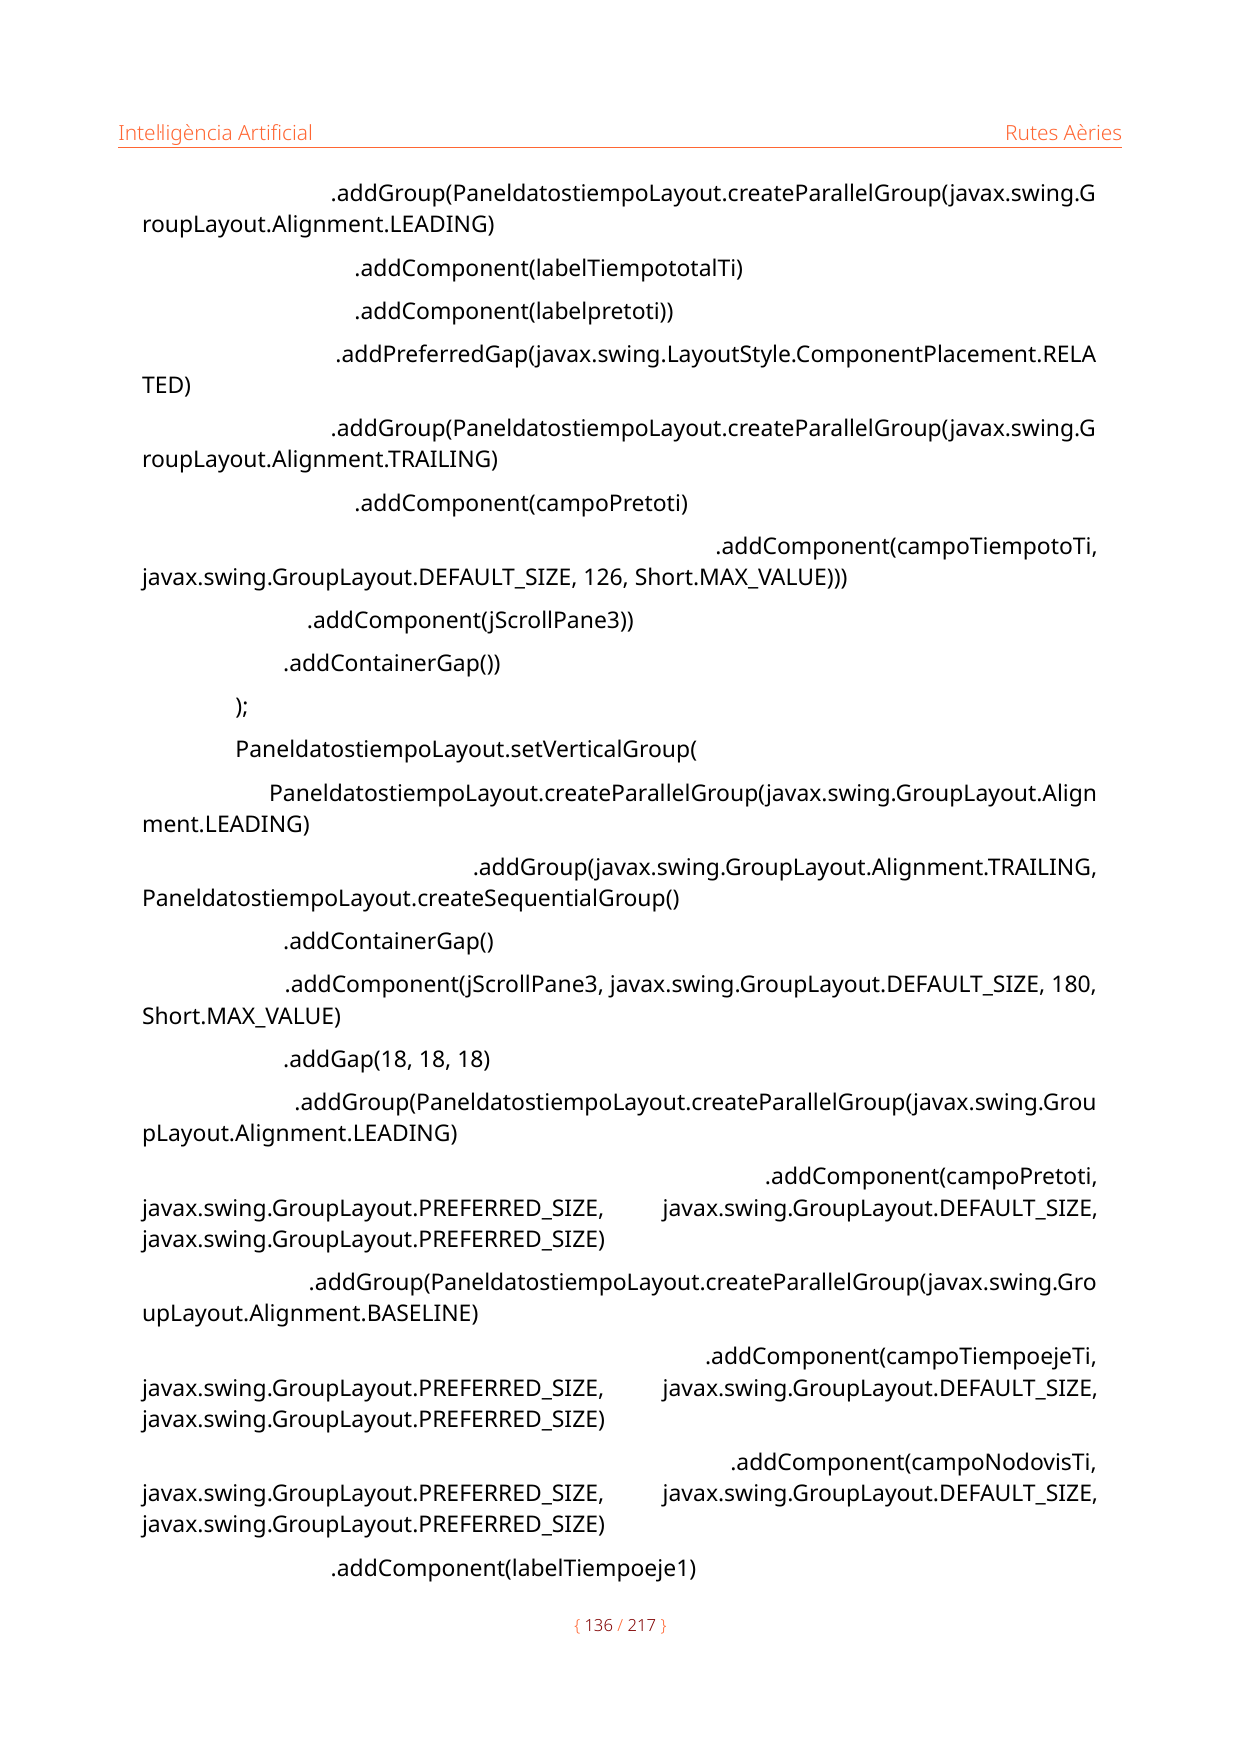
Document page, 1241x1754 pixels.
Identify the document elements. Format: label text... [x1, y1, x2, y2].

text .addGap(18, 18, 18) [142, 1043, 1098, 1074]
text .addComponent(campoTiempotoTi, javax.swing.GroupLayout.DEFAULT_SIZE, 126, Short.MAX_VALUE))) [142, 529, 1098, 592]
text .addGroup(PaneldatostiempoLayout.createParallelGroup(javax.swing.GroupLayout.Alignment.TRAILING) [142, 412, 1098, 474]
text .addComponent(campoPretoti) [142, 486, 1098, 518]
text .addPreferredGap(javax.swing.LayoutStyle.ComponentPlacement.RELATED) [142, 338, 1098, 400]
text .addComponent(jScrollPane3)) [142, 604, 1098, 635]
text ); [142, 690, 1098, 721]
text .addGroup(PaneldatostiempoLayout.createParallelGroup(javax.swing.GroupLayout.Alignment.BASELINE) [142, 1266, 1098, 1328]
text PaneldatostiempoLayout.setVerticalGroup( [142, 733, 1098, 764]
text .addComponent(campoNodovisTi, javax.swing.GroupLayout.PREFERRED_SIZE, javax.swing.GroupLayout.DEFAULT_SIZE, javax.swing.GroupLayout.PREFERRED_SIZE) [142, 1446, 1098, 1539]
text .addComponent(campoTiempoejeTi, javax.swing.GroupLayout.PREFERRED_SIZE, javax.swing.GroupLayout.DEFAULT_SIZE, javax.swing.GroupLayout.PREFERRED_SIZE) [142, 1340, 1098, 1434]
text .addComponent(labelTiempototalTi) [142, 251, 1098, 283]
text .addContainerGap()) [142, 647, 1098, 678]
text .addComponent(campoPretoti, javax.swing.GroupLayout.PREFERRED_SIZE, javax.swing.GroupLayout.DEFAULT_SIZE, javax.swing.GroupLayout.PREFERRED_SIZE) [142, 1160, 1098, 1254]
text .addComponent(labelpretoti)) [142, 294, 1098, 326]
text .addGroup(PaneldatostiempoLayout.createParallelGroup(javax.swing.GroupLayout.Alignment.LEADING) [142, 177, 1098, 239]
text .addGroup(javax.swing.GroupLayout.Alignment.TRAILING, PaneldatostiempoLayout.createSequentialGroup() [142, 851, 1098, 913]
text PaneldatostiempoLayout.createParallelGroup(javax.swing.GroupLayout.Alignment.LEADING) [142, 776, 1098, 839]
text .addComponent(jScrollPane3, javax.swing.GroupLayout.DEFAULT_SIZE, 180, Short.MAX_VALUE) [142, 968, 1098, 1031]
text .addContainerGap() [142, 925, 1098, 956]
text .addGroup(PaneldatostiempoLayout.createParallelGroup(javax.swing.GroupLayout.Alignment.LEADING) [142, 1086, 1098, 1148]
text .addComponent(labelTiempoeje1) [142, 1551, 1098, 1583]
